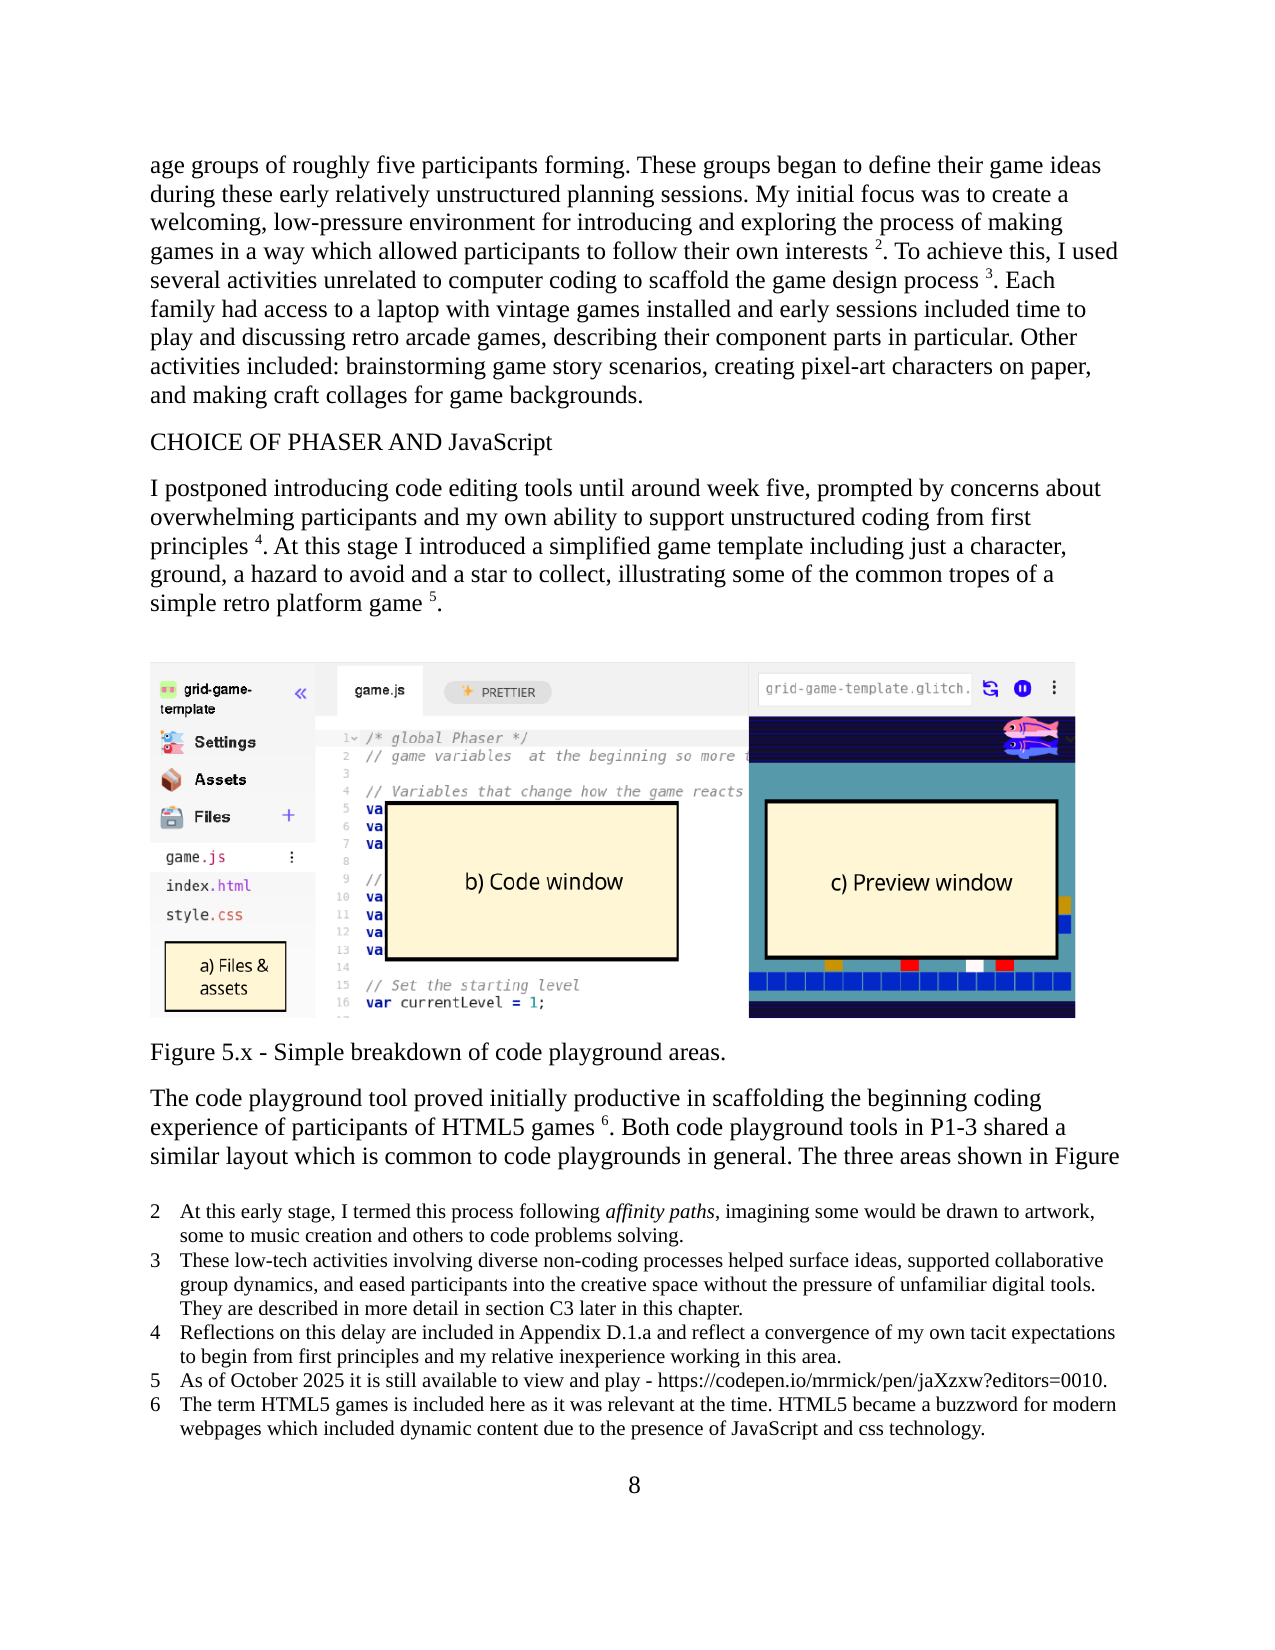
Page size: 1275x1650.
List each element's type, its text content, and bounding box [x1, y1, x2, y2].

text Reflections on this delay are included in Appendix D.1.a and reflect a convergence of my own tacit expectations to begin from first principles and my relative inexperience working in this area. [150, 1320, 1125, 1368]
text I postponed introducing code editing tools until around week five, prompted by concerns about overwhelming participants and my own ability to support unstructured coding from first principles . At this stage I introduced a simplified game template including just a character, ground, a hazard to avoid and a star to collect, illustrating some of the common tropes of a simple retro platform game . [150, 473, 1125, 617]
text These low-tech activities involving diverse non-coding processes helped surface ideas, supported collaborative group dynamics, and eased participants into the creative space without the pressure of unfamiliar digital tools. They are described in more detail in section C3 later in this chapter. [150, 1247, 1125, 1320]
picture [150, 635, 1077, 1019]
text At this early stage, I termed this process following affinity paths, imagining some would be drawn to artwork, some to music creation and others to code problems solving. [150, 1199, 1125, 1247]
text The code playground tool proved initially productive in scaffolding the beginning coding experience of participants of HTML5 games . Both code playground tools in P1-3 shared a similar layout which is common to code playgrounds in general. The three areas shown in Figure [150, 1083, 1125, 1170]
text As of October 2025 it is still available to view and play - https://codepen.io/mrmick/pen/jaXzxw?editors=0010. [150, 1368, 1125, 1392]
text Figure 5.x - Simple breakdown of code playground areas. [150, 1037, 1125, 1066]
text age groups of roughly five participants forming. These groups began to define their game ideas during these early relatively unstructured planning sessions. My initial focus was to create a welcoming, low-pressure environment for introducing and exploring the process of making games in a way which allowed participants to follow their own interests . To achieve this, I used several activities unrelated to computer coding to scaffold the game design process . Each family had access to a laptop with vintage games installed and early sessions included time to play and discussing retro arcade games, describing their component parts in particular. Other activities included: brainstorming game story scenarios, creating pixel-art characters on paper, and making craft collages for game backgrounds. [150, 150, 1125, 409]
text CHOICE OF PHASER AND JavaScript [150, 427, 1125, 455]
text The term HTML5 games is included here as it was relevant at the time. HTML5 became a buzzword for modern webpages which included dynamic content due to the presence of JavaScript and css technology. [150, 1392, 1125, 1440]
